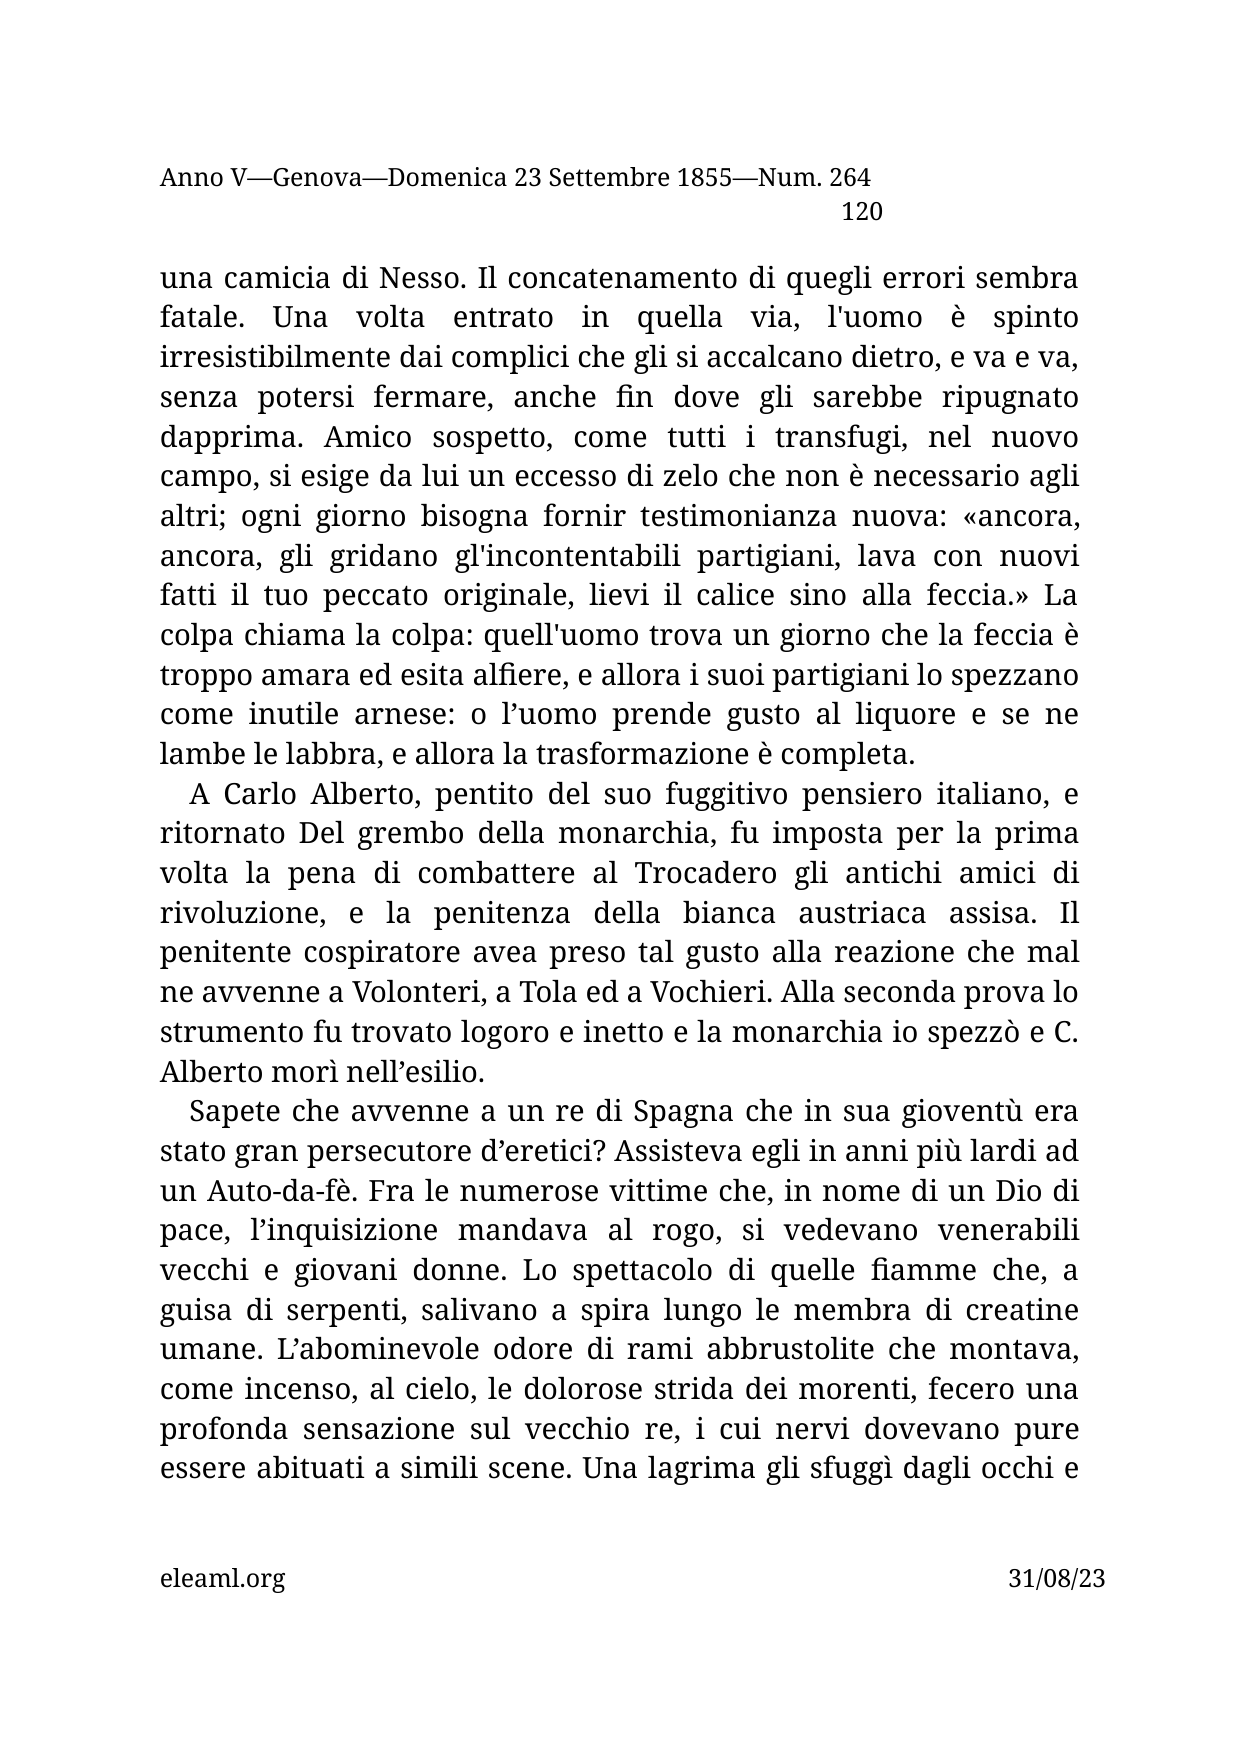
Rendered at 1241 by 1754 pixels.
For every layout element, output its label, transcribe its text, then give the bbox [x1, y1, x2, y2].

text A Carlo Alberto, pentito del suo fuggitivo pensiero italiano, e ritornato Del grembo della monarchia, fu imposta per la prima volta la pena di combattere al Trocadero gli antichi amici di rivoluzione, e la penitenza della bianca austriaca assisa. Il penitente cospiratore avea preso tal gusto alla reazione che mal ne avvenne a Volonteri, a Tola ed a Vochieri. Alla seconda prova lo strumento fu trovato logoro e inetto e la monarchia io spezzò e C. Alberto morì nell’esilio. [159, 773, 1081, 1091]
text una camicia di Nesso. Il concatenamento di quegli errori sembra fatale. Una volta entrato in quella via, l'uomo è spinto irresistibilmente dai complici che gli si accalcano dietro, e va e va, senza potersi fermare, anche fin dove gli sarebbe ripugnato dapprima. Amico sospetto, come tutti i transfugi, nel nuovo campo, si esige da lui un eccesso di zelo che non è necessario agli altri; ogni giorno bisogna fornir testimonianza nuova: «ancora, ancora, gli gridano gl'incontentabili partigiani, lava con nuovi fatti il tuo peccato originale, lievi il calice sino alla feccia.» La colpa chiama la colpa: quell'uomo trova un giorno che la feccia è troppo amara ed esita alfiere, e allora i suoi partigiani lo spezzano come inutile arnese: o l’uomo prende gusto al liquore e se ne lambe le labbra, e allora la trasformazione è completa. [159, 257, 1081, 773]
text Sapete che avvenne a un re di Spagna che in sua gioventù era stato gran persecutore d’eretici? Assisteva egli in anni più lardi ad un Auto-da-fè. Fra le numerose vittime che, in nome di un Dio di pace, l’inquisizione mandava al rogo, si vedevano venerabili vecchi e giovani donne. Lo spettacolo di quelle fiamme che, a guisa di serpenti, salivano a spira lungo le membra di creatine umane. L’abominevole odore di rami abbrustolite che montava, come incenso, al cielo, le dolorose strida dei morenti, fecero una profonda sensazione sul vecchio re, i cui nervi dovevano pure essere abituati a simili scene. Una lagrima gli sfuggì dagli occhi e [159, 1091, 1081, 1487]
